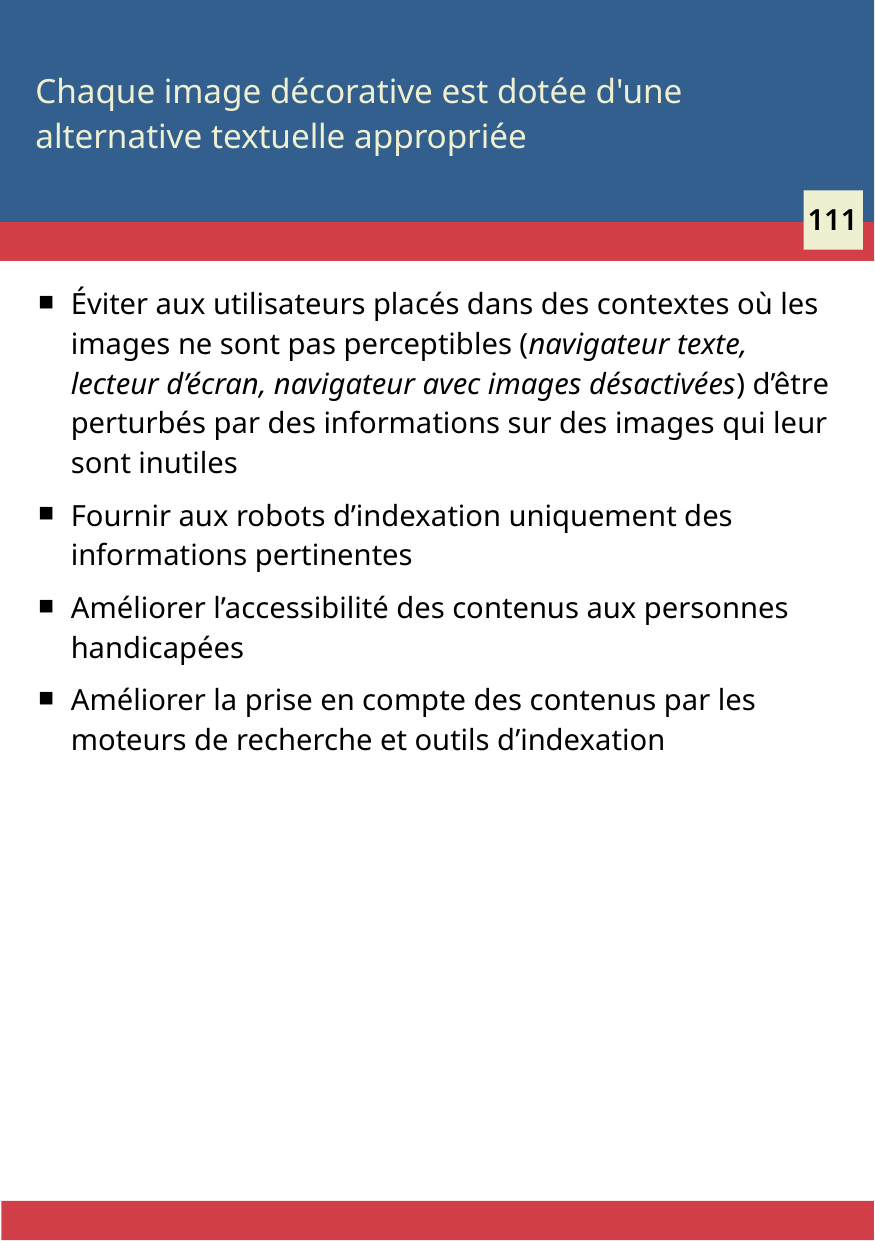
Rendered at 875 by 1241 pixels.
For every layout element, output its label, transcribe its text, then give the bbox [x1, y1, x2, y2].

text_box 111 [803, 188, 863, 249]
list Éviter aux utilisateurs placés dans des contextes où les images ne sont pas perceptibles (navigateur texte, lecteur d’écran, navigateur avec images désactivées) d’être perturbés par des informations sur des images qui leur sont inutiles Fournir aux robots d’indexation uniquement des informations pertinentes Améliorer l’accessibilité des contenus aux personnes handicapées Améliorer la prise en compte des contenus par les moteurs de recherche et outils d’indexation [23, 283, 839, 1111]
title Chaque image décorative est dotée d'une alternative textuelle appropriée [35, 13, 839, 213]
